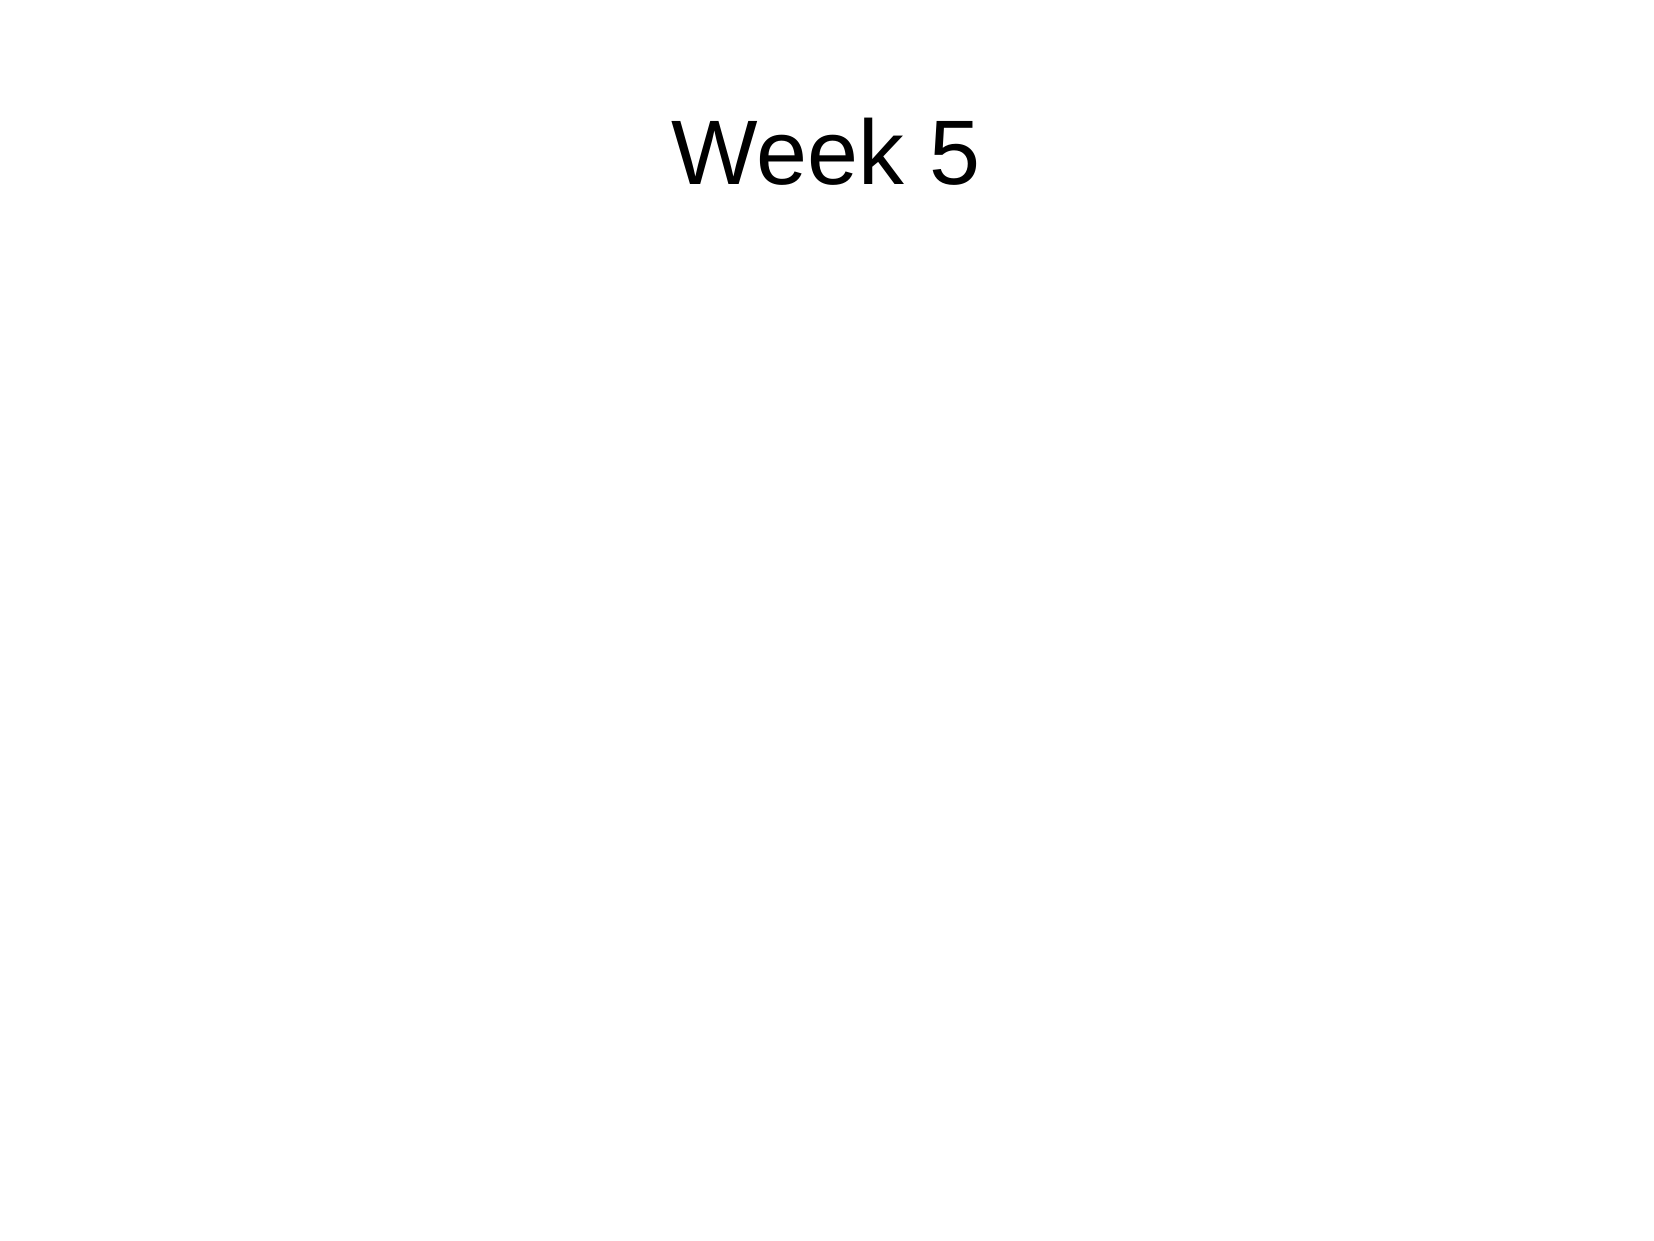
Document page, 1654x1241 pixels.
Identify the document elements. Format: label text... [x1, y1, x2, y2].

title Week 5 [82, 56, 1571, 250]
